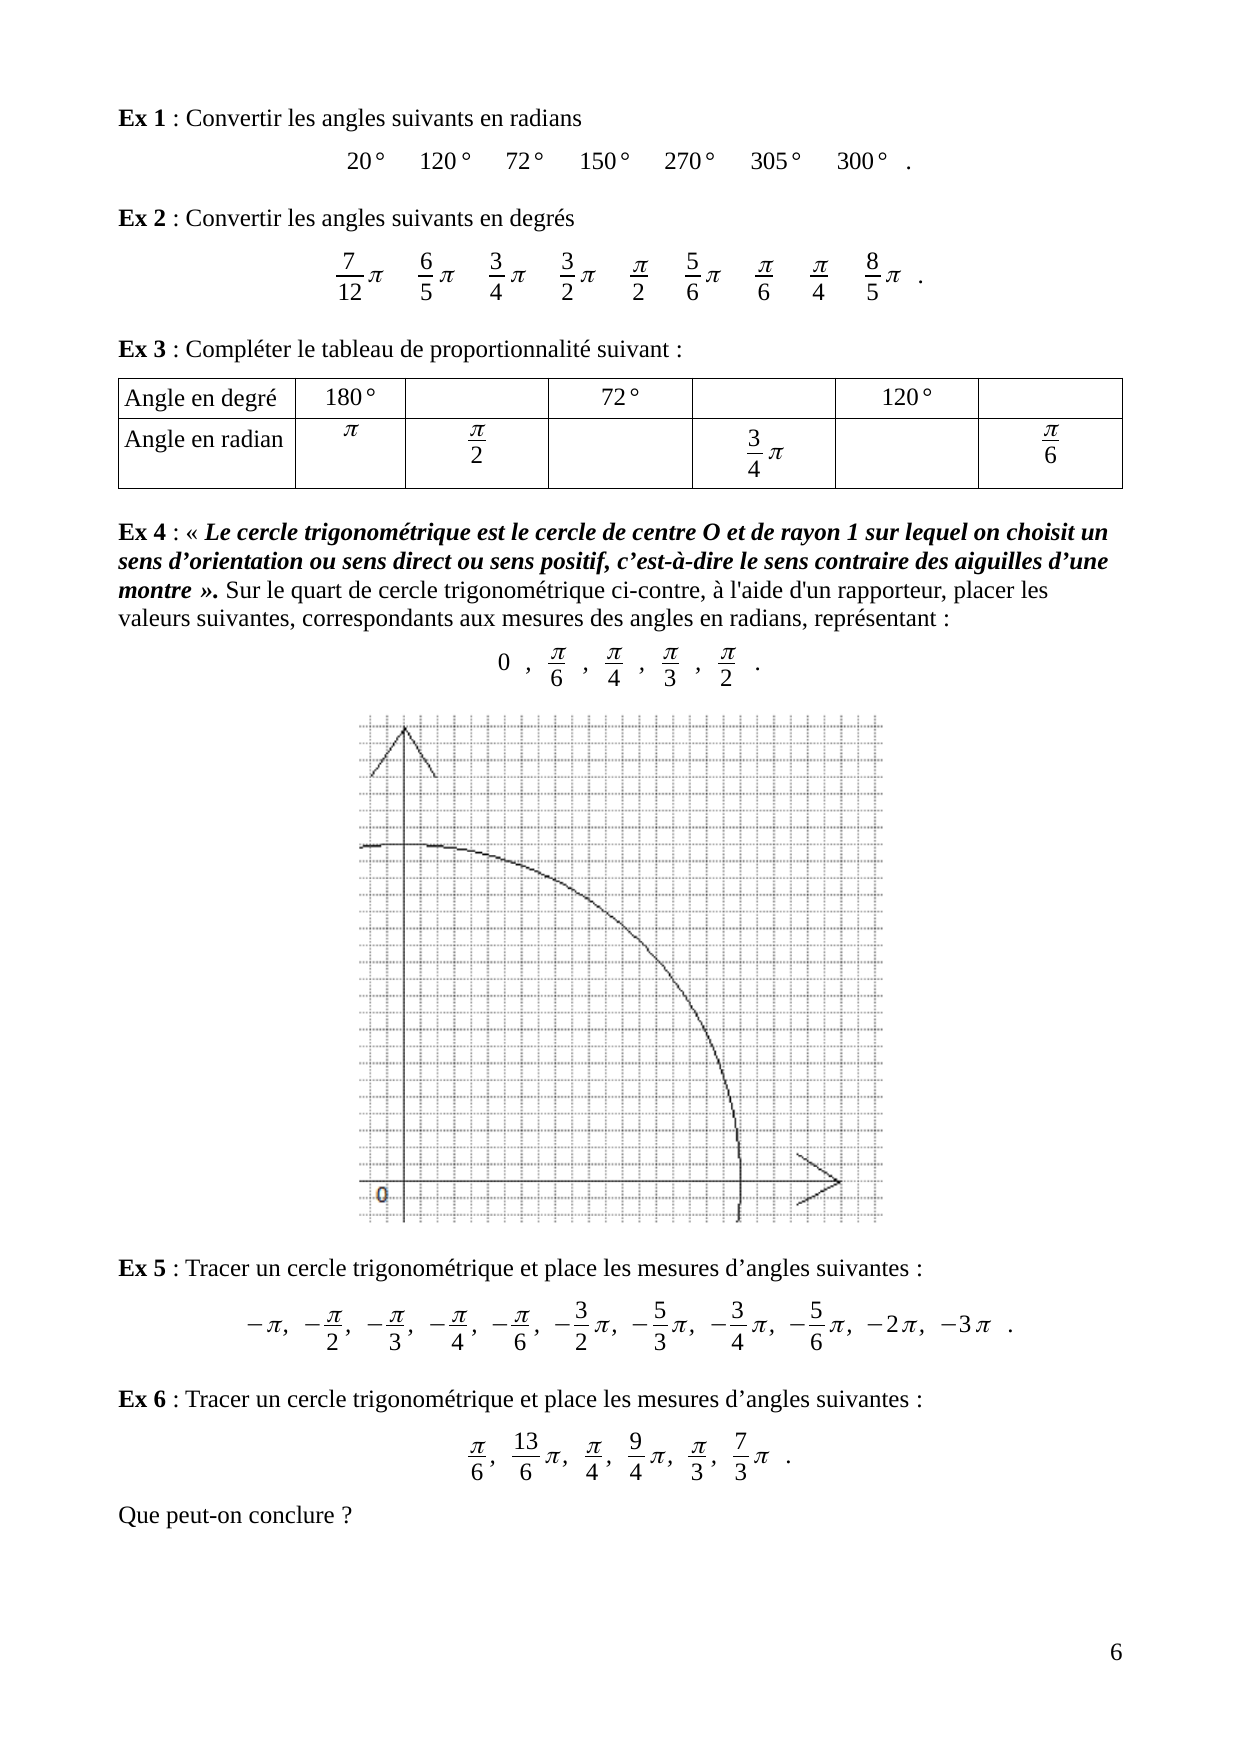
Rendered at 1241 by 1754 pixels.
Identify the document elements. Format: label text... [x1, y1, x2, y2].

table_header [406, 379, 548, 418]
text . [118, 247, 1122, 306]
table_cell [296, 419, 405, 488]
table_header [979, 379, 1122, 418]
text Ex 5 : Tracer un cercle trigonométrique et place les mesures d’angles suivantes : [118, 1253, 1122, 1282]
text . [118, 1296, 1122, 1355]
table_cell [406, 419, 548, 488]
text . [118, 1427, 1122, 1486]
text Ex 1 : Convertir les angles suivants en radians [118, 103, 1122, 132]
text Ex 2 : Convertir les angles suivants en degrés [118, 203, 1122, 232]
text . [118, 146, 1122, 175]
table_cell [549, 419, 692, 488]
table_cell [693, 419, 835, 488]
table_header Angle en degré [119, 379, 295, 418]
table_cell [836, 419, 978, 488]
text Que peut-on conclure ? [118, 1500, 1122, 1529]
text Ex 6 : Tracer un cercle trigonométrique et place les mesures d’angles suivantes : [118, 1384, 1122, 1413]
table_cell [979, 419, 1122, 488]
table_header [296, 379, 405, 418]
table_header [836, 379, 978, 418]
text Ex 4 : « Le cercle trigonométrique est le cercle de centre O et de rayon 1 sur lequel on choisit un sens d’orientation ou sens direct ou sens positif, c’est-à-dire le sens contraire des aiguilles d’une montre ». Sur le quart de cercle trigonométrique ci-contre, à l'aide d'un rapporteur, placer les valeurs suivantes, correspondants aux mesures des angles en radians, représentant : [118, 517, 1122, 632]
table_header [693, 379, 835, 418]
table_header [549, 379, 692, 418]
table_cell Angle en radian [119, 419, 295, 488]
picture [352, 706, 888, 1230]
text Ex 3 : Compléter le tableau de proportionnalité suivant : [118, 334, 1122, 363]
text . [118, 647, 1122, 692]
